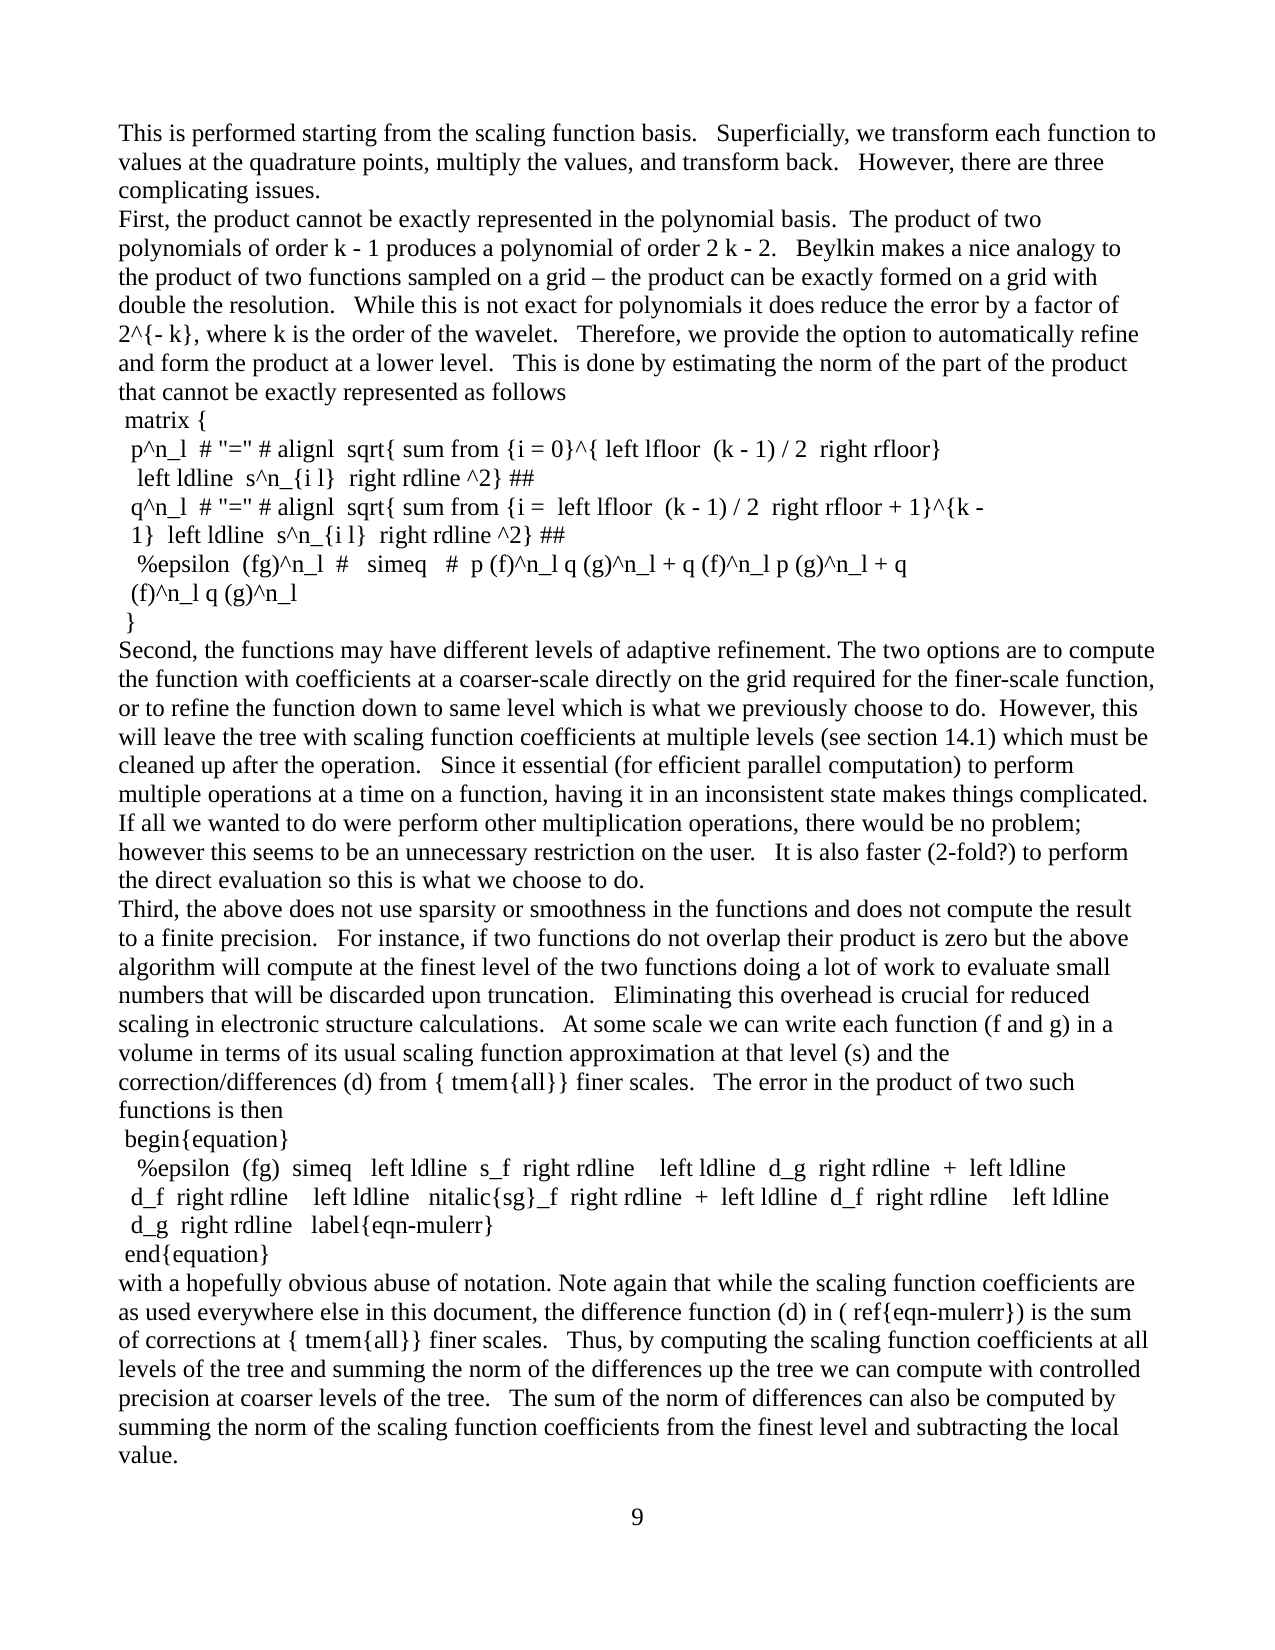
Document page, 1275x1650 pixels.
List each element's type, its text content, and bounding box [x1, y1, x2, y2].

text Third, the above does not use sparsity or smoothness in the functions and does not compute the result to a finite precision. For instance, if two functions do not overlap their product is zero but the above algorithm will compute at the finest level of the two functions doing a lot of work to evaluate small numbers that will be discarded upon truncation. Eliminating this overhead is crucial for reduced scaling in electronic structure calculations. At some scale we can write each function (f and g) in a volume in terms of its usual scaling function approximation at that level (s) and the correction/differences (d) from { tmem{all}} finer scales. The error in the product of two such functions is then [118, 894, 1157, 1124]
text 1} left ldline s^n_{i l} right rdline ^2} ## [118, 521, 1157, 549]
text q^n_l # "=" # alignl sqrt{ sum from {i = left lfloor (k - 1) / 2 right rfloor + 1}^{k - [118, 492, 1157, 521]
text %epsilon (fg)^n_l # simeq # p (f)^n_l q (g)^n_l + q (f)^n_l p (g)^n_l + q [118, 549, 1157, 578]
text left ldline s^n_{i l} right rdline ^2} ## [118, 463, 1157, 492]
text This is performed starting from the scaling function basis. Superficially, we transform each function to values at the quadrature points, multiply the values, and transform back. However, there are three complicating issues. [118, 118, 1157, 204]
text begin{equation} [118, 1124, 1157, 1153]
text d_g right rdline label{eqn-mulerr} [118, 1211, 1157, 1239]
text end{equation} [118, 1239, 1157, 1268]
text Second, the functions may have different levels of adaptive refinement. The two options are to compute the function with coefficients at a coarser-scale directly on the grid required for the finer-scale function, or to refine the function down to same level which is what we previously choose to do. However, this will leave the tree with scaling function coefficients at multiple levels (see section 14.1) which must be cleaned up after the operation. Since it essential (for efficient parallel computation) to perform multiple operations at a time on a function, having it in an inconsistent state makes things complicated. If all we wanted to do were perform other multiplication operations, there would be no problem; however this seems to be an unnecessary restriction on the user. It is also faster (2-fold?) to perform the direct evaluation so this is what we choose to do. [118, 636, 1157, 894]
text d_f right rdline left ldline nitalic{sg}_f right rdline + left ldline d_f right rdline left ldline [118, 1182, 1157, 1211]
text First, the product cannot be exactly represented in the polynomial basis. The product of two polynomials of order k - 1 produces a polynomial of order 2 k - 2. Beylkin makes a nice analogy to the product of two functions sampled on a grid – the product can be exactly formed on a grid with double the resolution. While this is not exact for polynomials it does reduce the error by a factor of 2^{- k}, where k is the order of the wavelet. Therefore, we provide the option to automatically refine and form the product at a lower level. This is done by estimating the norm of the part of the product that cannot be exactly represented as follows [118, 204, 1157, 406]
text } [118, 607, 1157, 636]
text (f)^n_l q (g)^n_l [118, 578, 1157, 607]
text with a hopefully obvious abuse of notation. Note again that while the scaling function coefficients are as used everywhere else in this document, the difference function (d) in ( ref{eqn-mulerr}) is the sum of corrections at { tmem{all}} finer scales. Thus, by computing the scaling function coefficients at all levels of the tree and summing the norm of the differences up the tree we can compute with controlled precision at coarser levels of the tree. The sum of the norm of differences can also be computed by summing the norm of the scaling function coefficients from the finest level and subtracting the local value. [118, 1268, 1157, 1469]
text %epsilon (fg) simeq left ldline s_f right rdline left ldline d_g right rdline + left ldline [118, 1153, 1157, 1182]
text p^n_l # "=" # alignl sqrt{ sum from {i = 0}^{ left lfloor (k - 1) / 2 right rfloor} [118, 434, 1157, 463]
text matrix { [118, 406, 1157, 434]
